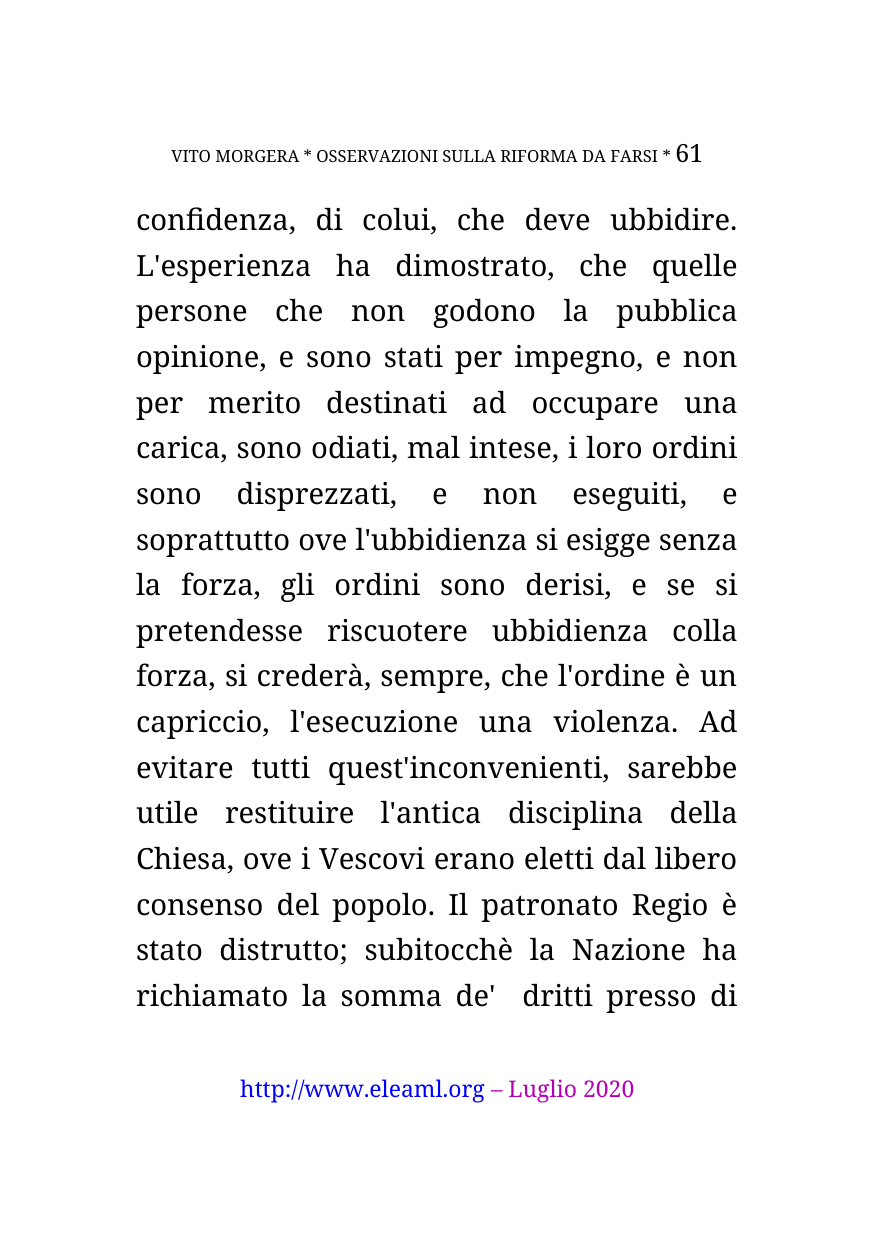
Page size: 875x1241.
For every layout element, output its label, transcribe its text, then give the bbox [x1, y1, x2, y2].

text confidenza, di colui, che deve ubbidire. L'esperienza ha dimostrato, che quelle persone che non godono la pubblica opinione, e sono stati per impegno, e non per merito destinati ad occupare una carica, sono odiati, mal intese, i loro ordini sono disprezzati, e non eseguiti, e soprattutto ove l'ubbidienza si esigge senza la forza, gli ordini sono derisi, e se si pretendesse riscuotere ubbidienza colla forza, si crederà, sempre, che l'ordine è un capriccio, l'esecuzione una violenza. Ad evitare tutti quest'inconvenienti, sarebbe utile restituire l'antica disciplina della Chiesa, ove i Vescovi erano eletti dal libero consenso del popolo. Il patronato Regio è stato distrutto; subitocchè la Nazione ha richiamato la somma de' dritti presso di [136, 199, 738, 1015]
